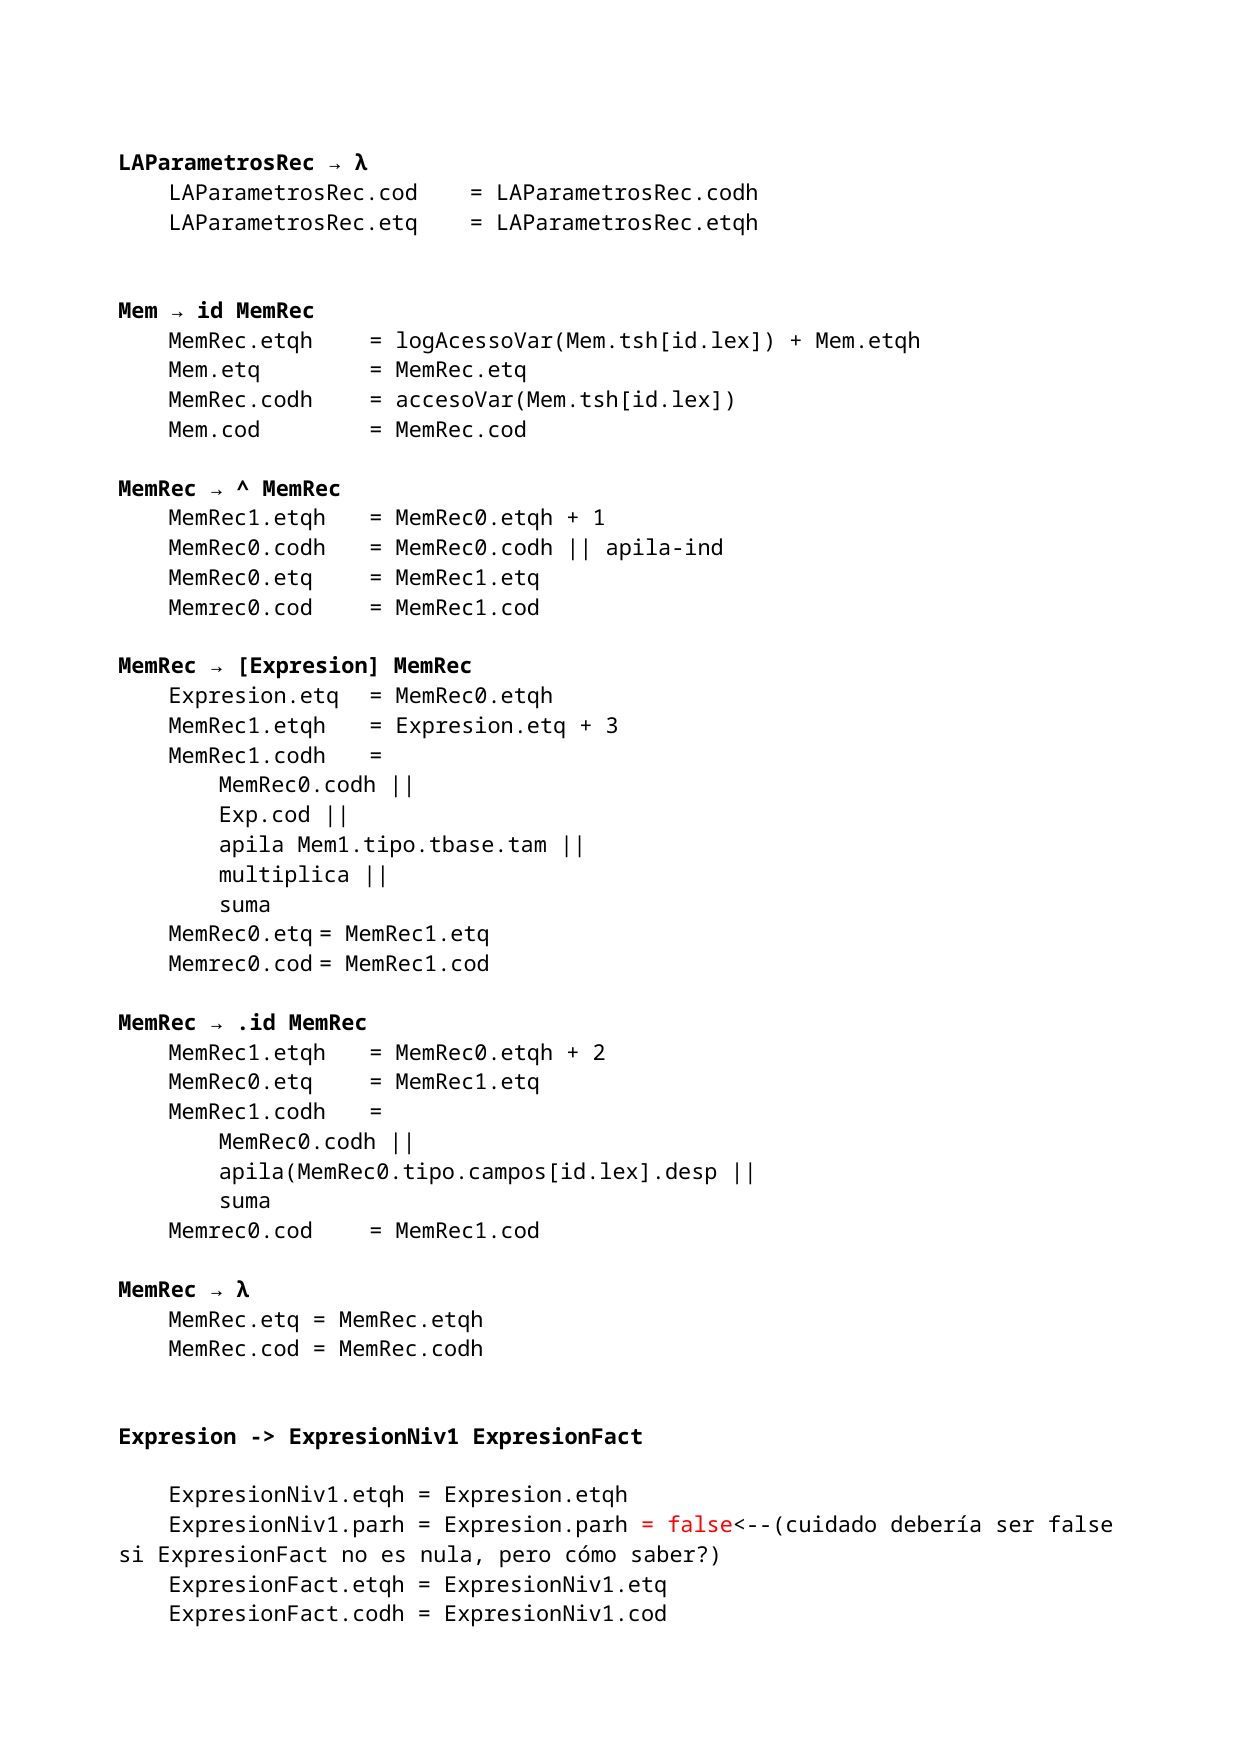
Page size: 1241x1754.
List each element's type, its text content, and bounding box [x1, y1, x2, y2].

text Exp.cod || [118, 799, 1122, 829]
text multiplica || [118, 859, 1122, 888]
text MemRec.etqh = logAcessoVar(Mem.tsh[id.lex]) + Mem.etqh [118, 324, 1122, 354]
text MemRec1.etqh = MemRec0.etqh + 2 [118, 1036, 1122, 1066]
text MemRec.etq = MemRec.etqh [118, 1303, 1122, 1333]
text MemRec0.etq = MemRec1.etq [118, 562, 1122, 592]
text Mem → id MemRec [118, 295, 1122, 324]
text Memrec0.cod = MemRec1.cod [118, 592, 1122, 621]
text Mem.etq = MemRec.etq [118, 354, 1122, 384]
text ExpresionNiv1.parh = Expresion.parh = false<--(cuidado debería ser false si ExpresionFact no es nula, pero cómo saber?) [118, 1509, 1122, 1568]
text MemRec.codh = accesoVar(Mem.tsh[id.lex]) [118, 384, 1122, 414]
text MemRec.cod = MemRec.codh [118, 1333, 1122, 1363]
text MemRec0.codh || [118, 1126, 1122, 1156]
text MemRec1.etqh = Expresion.etq + 3 [118, 710, 1122, 739]
text MemRec → ^ MemRec [118, 472, 1122, 502]
text suma [118, 888, 1122, 918]
text Memrec0.cod = MemRec1.cod [118, 948, 1122, 978]
text LAParametrosRec → λ [118, 147, 1122, 177]
text Memrec0.cod = MemRec1.cod [118, 1215, 1122, 1245]
text MemRec1.codh = [118, 739, 1122, 769]
text MemRec → .id MemRec [118, 1007, 1122, 1036]
text suma [118, 1185, 1122, 1215]
text MemRec1.etqh = MemRec0.etqh + 1 [118, 502, 1122, 532]
text MemRec0.etq = MemRec1.etq [118, 918, 1122, 948]
text LAParametrosRec.cod = LAParametrosRec.codh [118, 177, 1122, 206]
text Expresion -> ExpresionNiv1 ExpresionFact [118, 1421, 1122, 1450]
text Mem.cod = MemRec.cod [118, 414, 1122, 444]
text MemRec0.codh || [118, 769, 1122, 799]
text MemRec0.etq = MemRec1.etq [118, 1066, 1122, 1096]
text apila(MemRec0.tipo.campos[id.lex].desp || [118, 1156, 1122, 1185]
text ExpresionFact.etqh = ExpresionNiv1.etq [118, 1568, 1122, 1598]
text MemRec1.codh = [118, 1096, 1122, 1126]
text MemRec → [Expresion] MemRec [118, 650, 1122, 680]
text ExpresionNiv1.etqh = Expresion.etqh [118, 1479, 1122, 1509]
text MemRec → λ [118, 1274, 1122, 1303]
text Expresion.etq = MemRec0.etqh [118, 680, 1122, 710]
text LAParametrosRec.etq = LAParametrosRec.etqh [118, 206, 1122, 236]
text apila Mem1.tipo.tbase.tam || [118, 829, 1122, 859]
text ExpresionFact.codh = ExpresionNiv1.cod [118, 1598, 1122, 1628]
text MemRec0.codh = MemRec0.codh || apila-ind [118, 532, 1122, 562]
